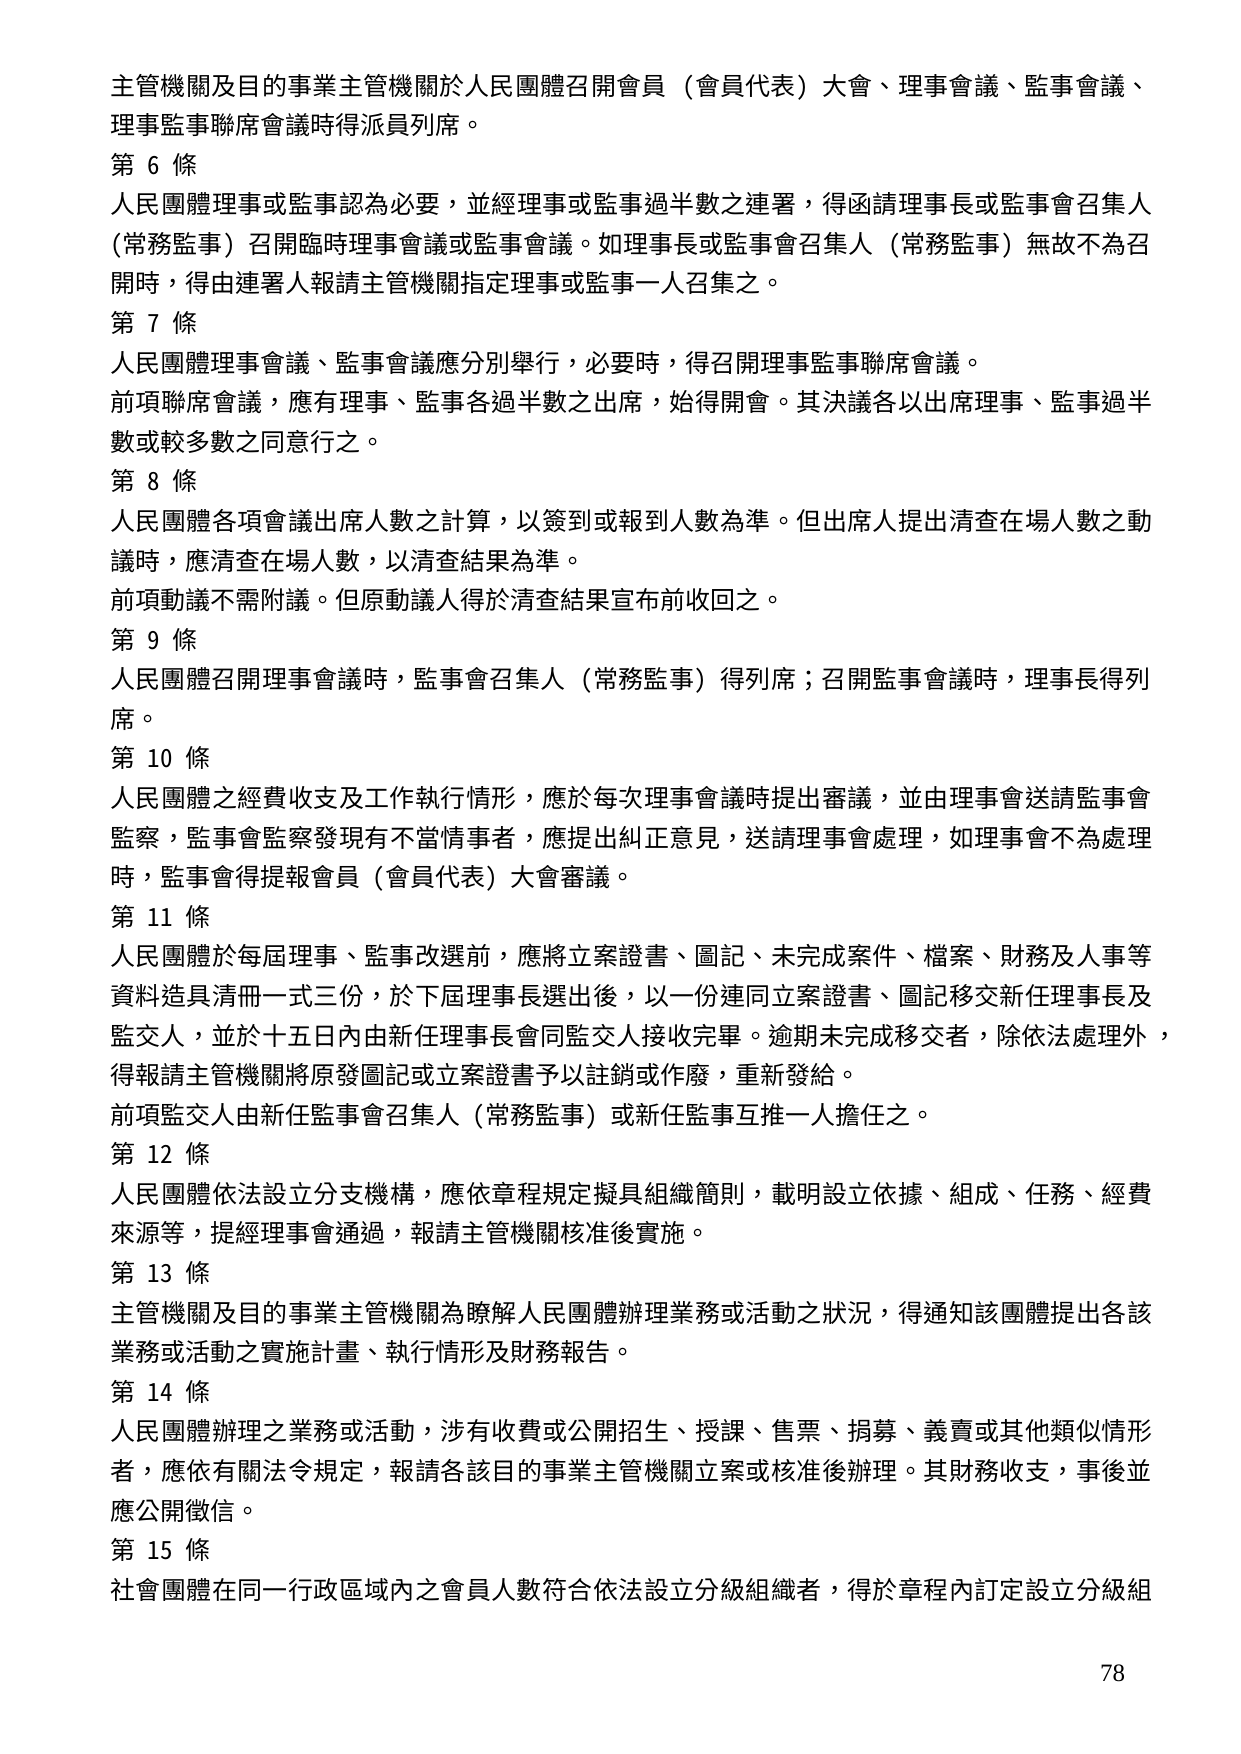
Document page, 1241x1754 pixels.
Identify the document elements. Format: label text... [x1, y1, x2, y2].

text 人民團體理事或監事認為必要，並經理事或監事過半數之連署，得函請理事長或監事會召集人 (常務監事) 召開臨時理事會議或監事會議。如理事長或監事會召集人 (常務監事) 無故不為召開時，得由連署人報請主管機關指定理事或監事一人召集之。 [110, 182, 1152, 301]
text 人民團體各項會議出席人數之計算，以簽到或報到人數為準。但出席人提出清查在場人數之動議時，應清查在場人數，以清查結果為準。 [110, 499, 1152, 578]
text 人民團體依法設立分支機構，應依章程規定擬具組織簡則，載明設立依據、組成、任務、經費來源等，提經理事會通過，報請主管機關核准後實施。 [110, 1172, 1152, 1251]
text 主管機關及目的事業主管機關於人民團體召開會員 (會員代表) 大會、理事會議、監事會議、理事監事聯席會議時得派員列席。 [110, 63, 1152, 142]
text 第 8 條 [110, 459, 1152, 499]
text 前項聯席會議，應有理事、監事各過半數之出席，始得開會。其決議各以出席理事、監事過半數或較多數之同意行之。 [110, 380, 1152, 459]
text 第 9 條 [110, 617, 1152, 657]
text 第 11 條 [110, 894, 1152, 934]
text 人民團體辦理之業務或活動，涉有收費或公開招生、授課、售票、捐募、義賣或其他類似情形者，應依有關法令規定，報請各該目的事業主管機關立案或核准後辦理。其財務收支，事後並應公開徵信。 [110, 1409, 1152, 1528]
text 第 7 條 [110, 301, 1152, 340]
text 前項監交人由新任監事會召集人 (常務監事) 或新任監事互推一人擔任之。 [110, 1092, 1152, 1132]
text 人民團體之經費收支及工作執行情形，應於每次理事會議時提出審議，並由理事會送請監事會監察，監事會監察發現有不當情事者，應提出糾正意見，送請理事會處理，如理事會不為處理時，監事會得提報會員 (會員代表) 大會審議。 [110, 776, 1152, 894]
text 第 13 條 [110, 1251, 1152, 1290]
text 第 14 條 [110, 1369, 1152, 1409]
text 社會團體在同一行政區域內之會員人數符合依法設立分級組織者，得於章程內訂定設立分級組 [110, 1567, 1152, 1607]
text 第 15 條 [110, 1528, 1152, 1567]
text 第 12 條 [110, 1132, 1152, 1172]
text 人民團體於每屆理事、監事改選前，應將立案證書、圖記、未完成案件、檔案、財務及人事等資料造具清冊一式三份，於下屆理事長選出後，以一份連同立案證書、圖記移交新任理事長及監交人，並於十五日內由新任理事長會同監交人接收完畢。逾期未完成移交者，除依法處理外，得報請主管機關將原發圖記或立案證書予以註銷或作廢，重新發給。 [110, 934, 1152, 1092]
text 第 6 條 [110, 142, 1152, 182]
text 前項動議不需附議。但原動議人得於清查結果宣布前收回之。 [110, 578, 1152, 617]
text 第 10 條 [110, 736, 1152, 776]
text 人民團體理事會議、監事會議應分別舉行，必要時，得召開理事監事聯席會議。 [110, 340, 1152, 380]
text 人民團體召開理事會議時，監事會召集人 (常務監事) 得列席；召開監事會議時，理事長得列席。 [110, 657, 1152, 736]
text 主管機關及目的事業主管機關為瞭解人民團體辦理業務或活動之狀況，得通知該團體提出各該業務或活動之實施計畫、執行情形及財務報告。 [110, 1290, 1152, 1369]
